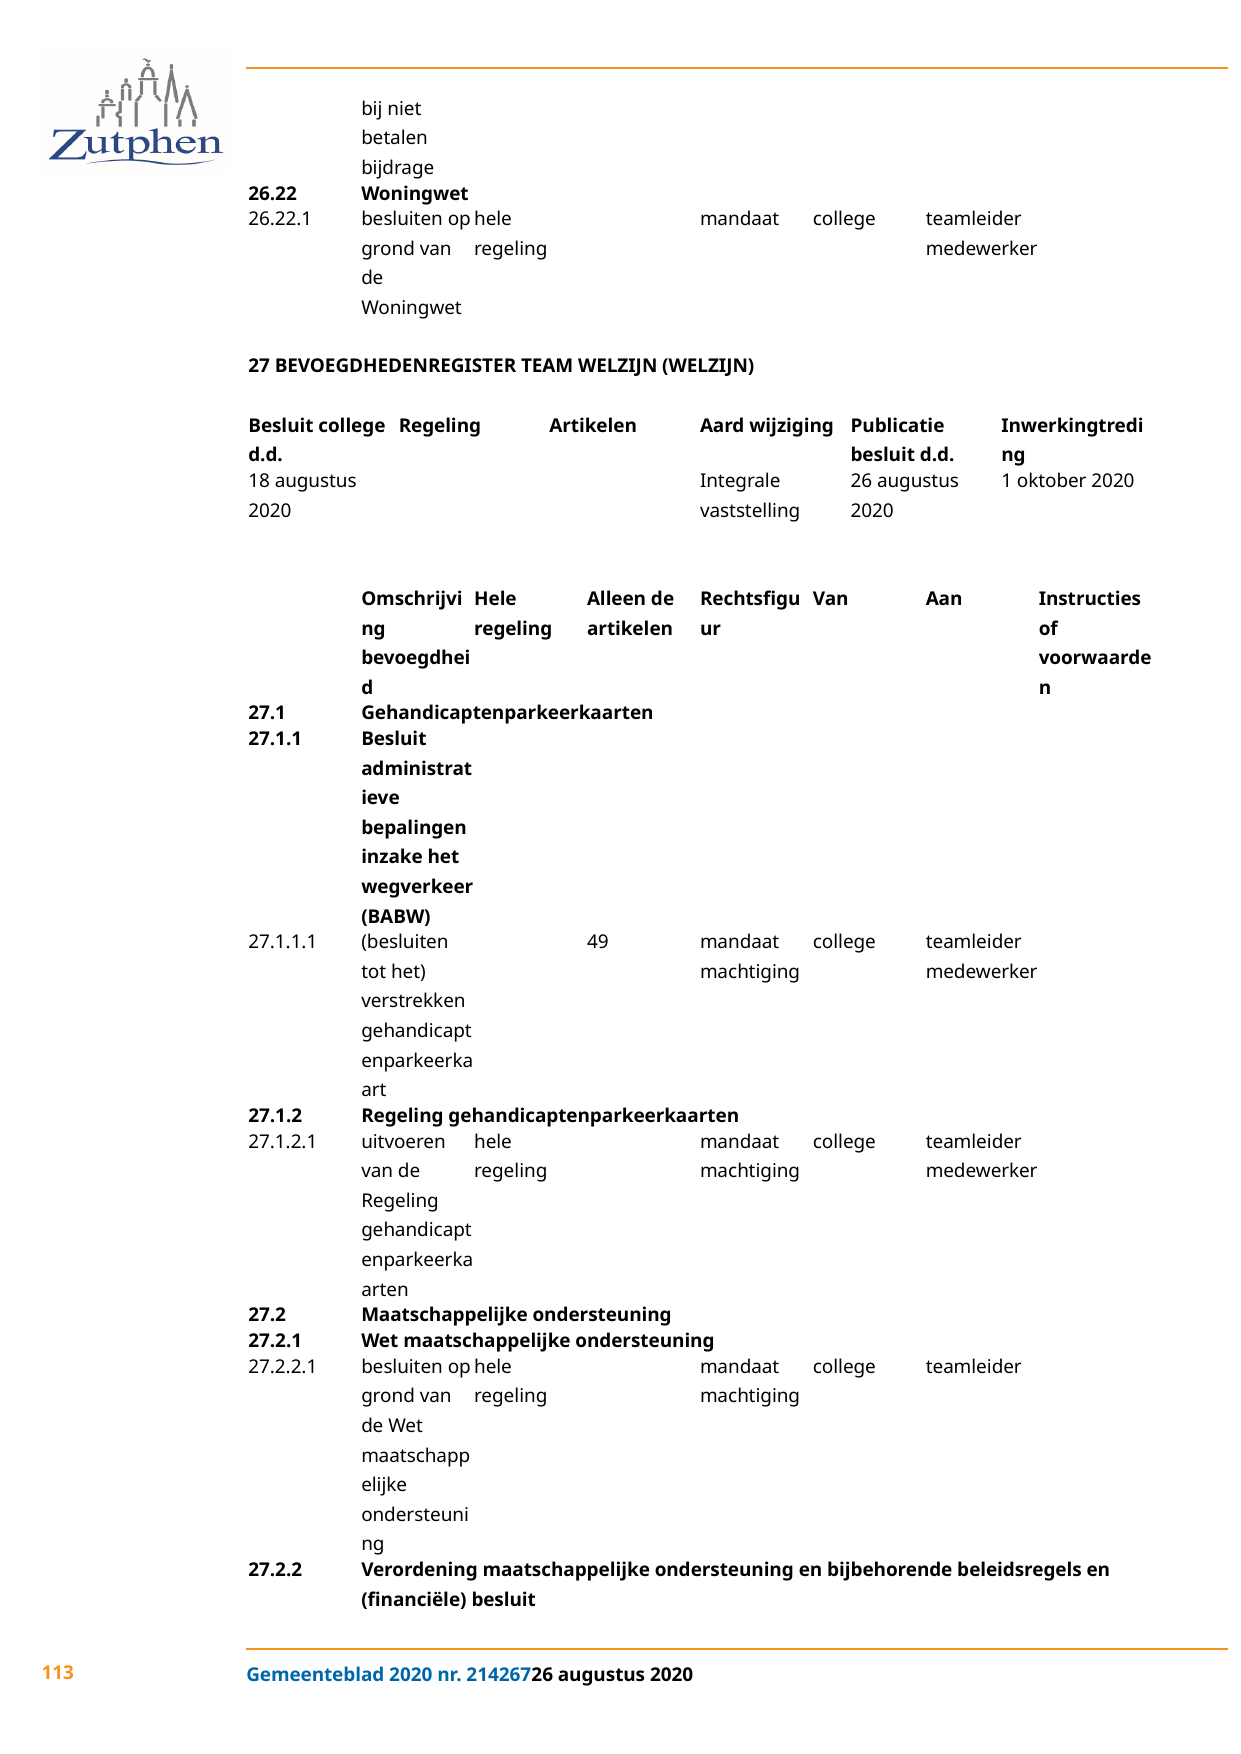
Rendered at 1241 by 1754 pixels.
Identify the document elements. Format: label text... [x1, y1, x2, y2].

table_header Rechtsfiguur [700, 585, 813, 699]
table_cell besluiten op grond van de Woningwet [361, 205, 474, 320]
table_cell 49 [587, 929, 700, 1102]
table_header Omschrijving bevoegdheid [361, 585, 474, 699]
table_cell [474, 725, 587, 928]
table_header Hele regeling [474, 585, 587, 699]
table_header [248, 585, 361, 699]
table_cell [813, 725, 926, 928]
table_header Aan [926, 585, 1038, 699]
table_cell [1039, 929, 1152, 1102]
table_cell hele regeling [474, 1128, 587, 1302]
table_cell 26.22.1 [248, 205, 361, 320]
table_cell Verordening maatschappelijke ondersteuning en bijbehorende beleidsregels en (financiële) besluit [361, 1556, 1152, 1612]
table_cell 26.22 [248, 180, 361, 205]
table_cell Woningwet [361, 180, 1152, 205]
table_cell mandaat machtiging [700, 929, 813, 1102]
table_cell 27.2.2 [248, 1556, 361, 1612]
table_cell Wet maatschappelijke ondersteuning [361, 1327, 1152, 1353]
table_header Van [813, 585, 926, 699]
table_cell hele regeling [474, 205, 587, 320]
table_cell mandaat machtiging [700, 1128, 813, 1302]
table_cell 27.1.1.1 [248, 929, 361, 1102]
table_cell 1 oktober 2020 [1001, 467, 1152, 523]
table_cell 27.1.2 [248, 1102, 361, 1128]
table_header Artikelen [549, 412, 700, 467]
table_cell mandaat machtiging [700, 1353, 813, 1556]
table_cell Regeling gehandicaptenparkeerkaarten [361, 1102, 1152, 1128]
table_cell [587, 1128, 700, 1302]
table_cell college [813, 1128, 926, 1302]
table_cell [1039, 725, 1152, 928]
table_cell hele regeling [474, 1353, 587, 1556]
table_cell college [813, 205, 926, 320]
table_header Publicatie besluit d.d. [850, 412, 1001, 467]
table_cell [700, 725, 813, 928]
table_cell college [813, 929, 926, 1102]
table_cell [1039, 1128, 1152, 1302]
table_cell 27.1.1 [248, 725, 361, 928]
table_cell [248, 95, 361, 180]
table_header Instructies of voorwaarden [1039, 585, 1152, 699]
table_cell Besluit administratieve bepalingen inzake het wegverkeer (BABW) [361, 725, 474, 928]
table_cell [549, 467, 700, 523]
table_cell [700, 95, 813, 180]
table_cell 27.2 [248, 1302, 361, 1327]
table_cell [813, 95, 926, 180]
table_cell Gehandicaptenparkeerkaarten [361, 700, 1152, 725]
table_header Inwerkingtreding [1001, 412, 1152, 467]
table_cell 26 augustus 2020 [850, 467, 1001, 523]
picture [41, 47, 231, 172]
table_cell mandaat [700, 205, 813, 320]
table_cell [926, 95, 1038, 180]
table_cell [1039, 95, 1152, 180]
table_cell teamleider medewerker [926, 205, 1038, 320]
table_cell [587, 95, 700, 180]
text 27 BEVOEGDHEDENREGISTER TEAM WELZIJN (WELZIJN) [248, 353, 1152, 378]
table_cell [587, 1353, 700, 1556]
table_cell [1039, 1353, 1152, 1556]
table_cell 27.1.2.1 [248, 1128, 361, 1302]
table_cell [399, 467, 549, 523]
table_header Besluit college d.d. [248, 412, 398, 467]
table_header Alleen de artikelen [587, 585, 700, 699]
table_cell Integrale vaststelling [700, 467, 850, 523]
table_cell 18 augustus 2020 [248, 467, 398, 523]
table_cell 27.2.1 [248, 1327, 361, 1353]
table_cell teamleider medewerker [926, 1128, 1038, 1302]
table_cell teamleider medewerker [926, 929, 1038, 1102]
table_cell [474, 929, 587, 1102]
table_header Aard wijziging [700, 412, 850, 467]
table_cell [587, 205, 700, 320]
table_cell [926, 725, 1038, 928]
table_cell uitvoeren van de Regeling gehandicaptenparkeerkaarten [361, 1128, 474, 1302]
table_cell [474, 95, 587, 180]
table_header Regeling [399, 412, 549, 467]
table_cell Maatschappelijke ondersteuning [361, 1302, 1152, 1327]
table_cell [587, 725, 700, 928]
table_cell 27.1 [248, 700, 361, 725]
table_cell 27.2.2.1 [248, 1353, 361, 1556]
table_cell [1039, 205, 1152, 320]
table_cell teamleider [926, 1353, 1038, 1556]
table_cell (besluiten tot het) verstrekken gehandicaptenparkeerkaart [361, 929, 474, 1102]
table_cell besluiten op grond van de Wet maatschappelijke ondersteuning [361, 1353, 474, 1556]
table_cell college [813, 1353, 926, 1556]
table_cell bij niet betalen bijdrage [361, 95, 474, 180]
